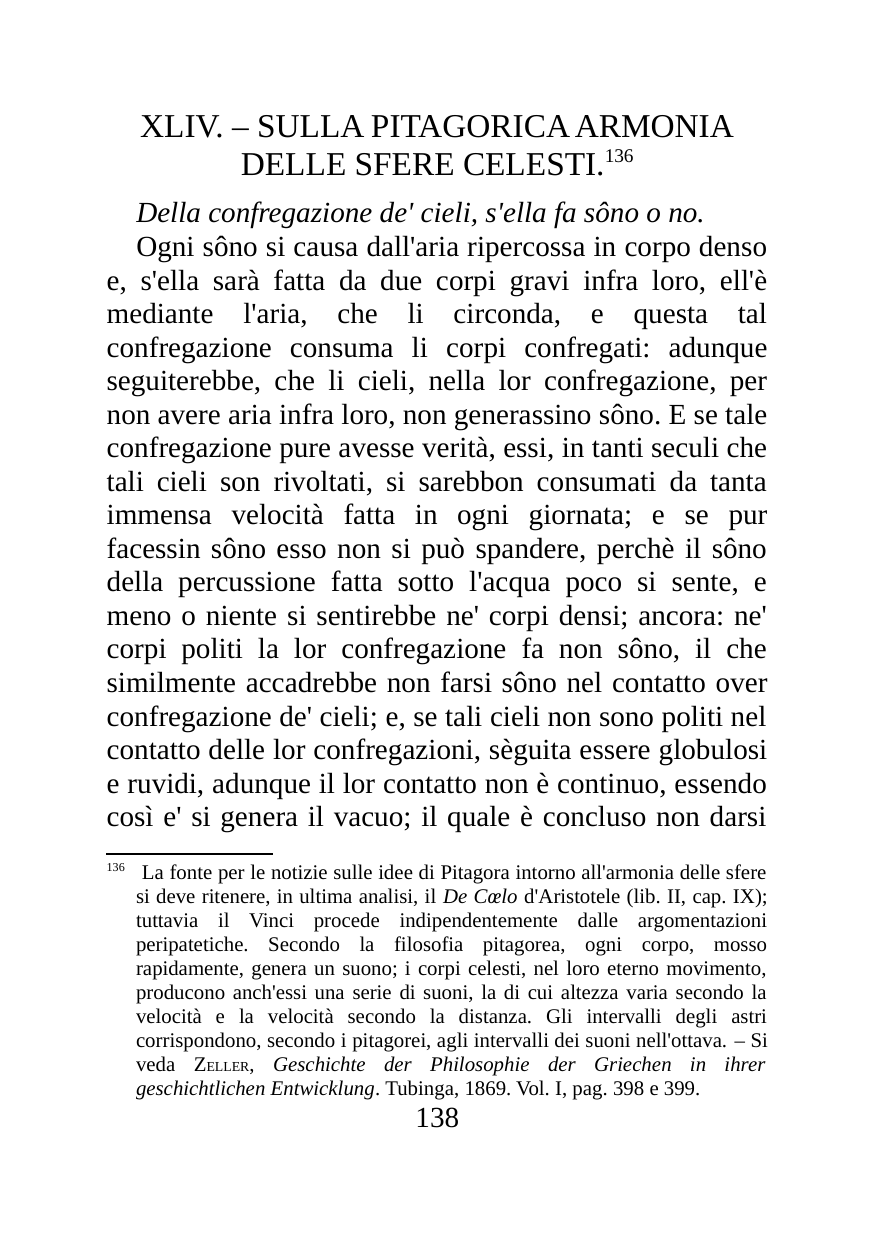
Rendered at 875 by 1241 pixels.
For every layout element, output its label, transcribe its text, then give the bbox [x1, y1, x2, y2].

text La fonte per le notizie sulle idee di Pitagora intorno all'armonia delle sfere si deve ritenere, in ultima analisi, il De Cœlo d'Aristotele (lib. II, cap. IX); tuttavia il Vinci procede indipendentemente dalle argomentazioni peripatetiche. Secondo la filosofia pitagorea, ogni corpo, mosso rapidamente, genera un suono; i corpi celesti, nel loro eterno movimento, producono anch'essi una serie di suoni, la di cui altezza varia secondo la velocità e la velocità secondo la distanza. Gli intervalli degli astri corrispondono, secondo i pitagorei, agli intervalli dei suoni nell'ottava. ‒ Si veda Zeller, Geschichte der Philosophie der Griechen in ihrer geschichtlichen Entwicklung. Tubinga, 1869. Vol. I, pag. 398 e 399. [106, 860, 768, 1100]
subtitle XLIV. ‒ SULLA PITAGORICA ARMONIA DELLE SFERE CELESTI. [106, 106, 768, 183]
text Ogni sôno si causa dall'aria ripercossa in corpo denso e, s'ella sarà fatta da due corpi gravi infra loro, ell'è mediante l'aria, che li circonda, e questa tal confregazione consuma li corpi confregati: adunque seguiterebbe, che li cieli, nella lor confregazione, per non avere aria infra loro, non generassino sôno. E se tale confregazione pure avesse verità, essi, in tanti seculi che tali cieli son rivoltati, si sarebbon consumati da tanta immensa velocità fatta in ogni giornata; e se pur facessin sôno esso non si può spandere, perchè il sôno della percussione fatta sotto l'acqua poco si sente, e meno o niente si sentirebbe ne' corpi densi; ancora: ne' corpi politi la lor confregazione fa non sôno, il che similmente accadrebbe non farsi sôno nel contatto over confregazione de' cieli; e, se tali cieli non sono politi nel contatto delle lor confregazioni, sèguita essere globulosi e ruvidi, adunque il lor contatto non è continuo, essendo così e' si genera il vacuo; il quale è concluso non darsi [106, 229, 768, 833]
text Della confregazione de' cieli, s'ella fa sôno o no. [106, 196, 768, 229]
